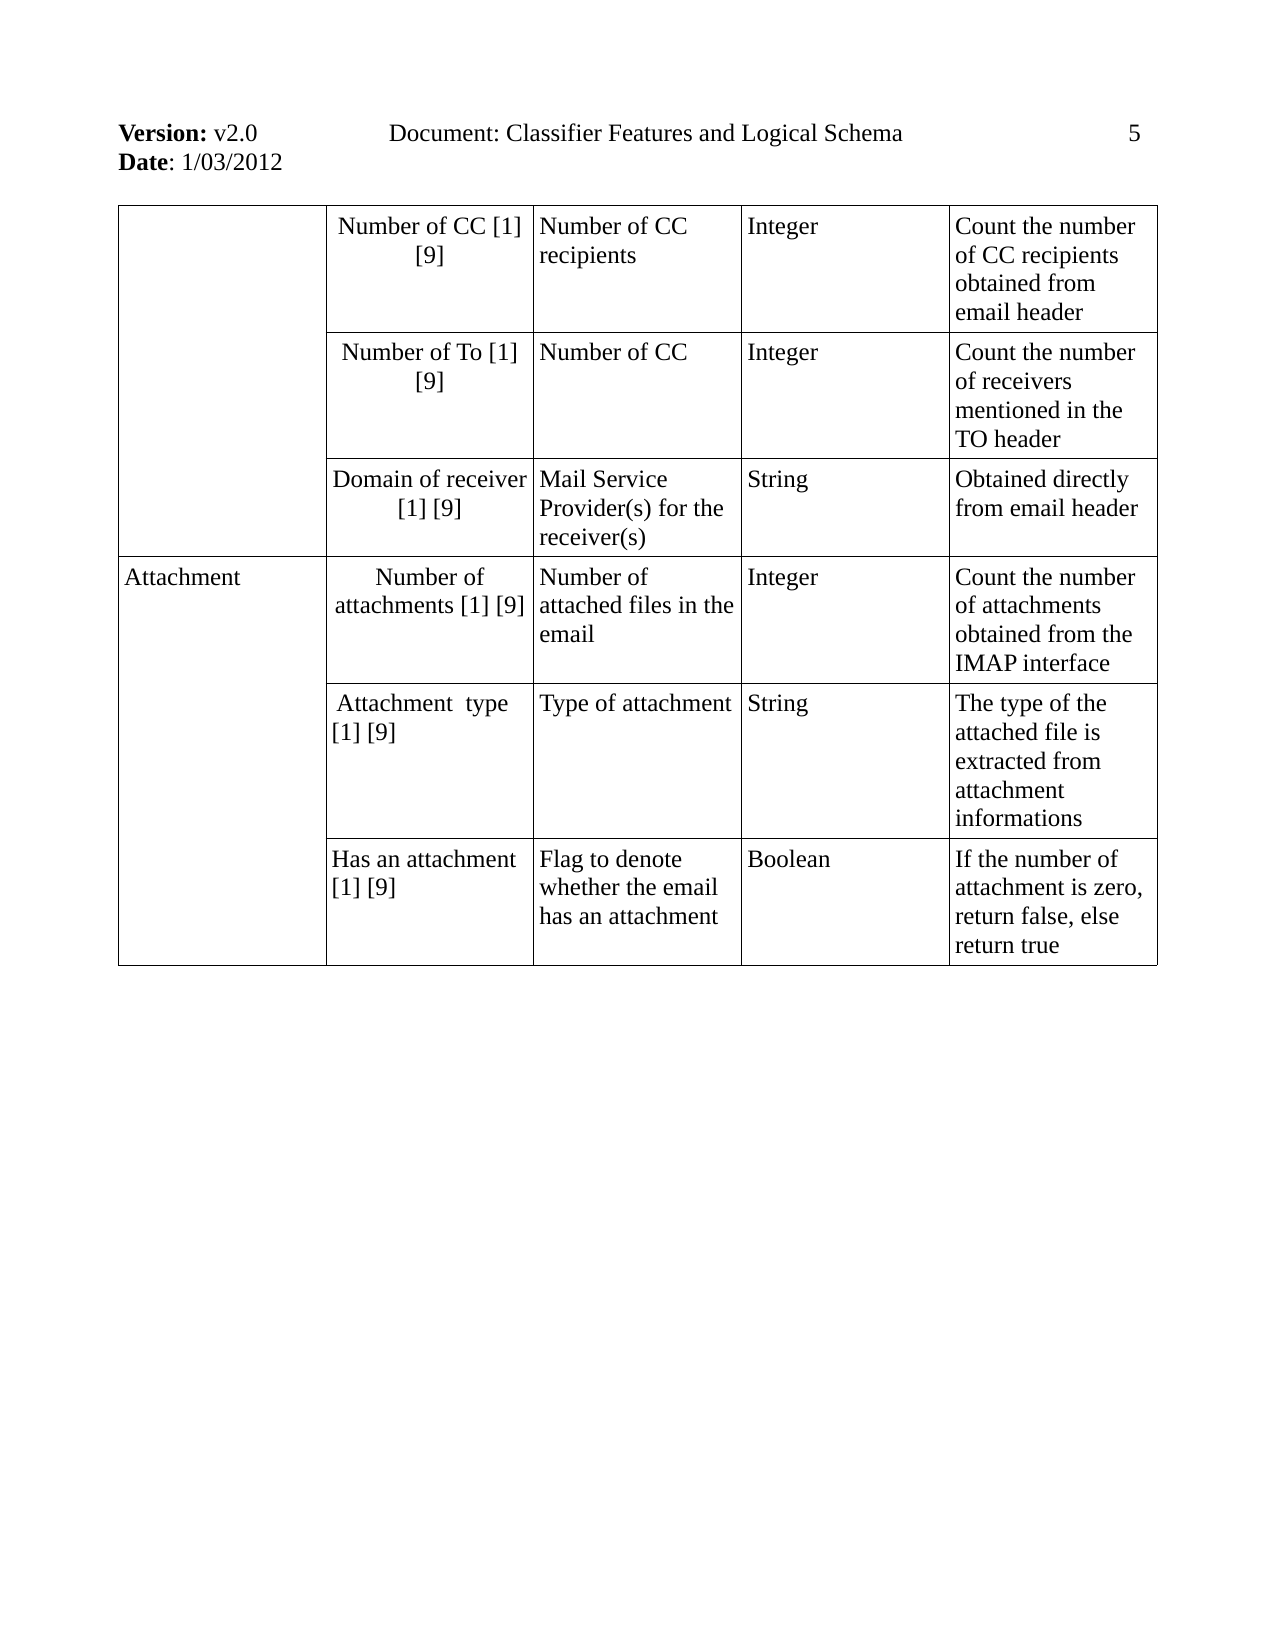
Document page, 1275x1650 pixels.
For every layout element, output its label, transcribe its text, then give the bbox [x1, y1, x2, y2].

table_cell Number of CC [534, 333, 741, 458]
table_cell Integer [742, 206, 949, 332]
table_cell Number of CC recipients [534, 206, 741, 332]
table_cell Boolean [742, 839, 949, 964]
table_cell Flag to denote whether the email has an attachment [534, 839, 741, 964]
table_cell Has an attachment [1] [9] [327, 839, 533, 964]
table_cell The type of the attached file is extracted from attachment informations [950, 684, 1157, 838]
table_cell Type of attachment [534, 684, 741, 838]
table_cell Number of attachments [1] [9] [327, 557, 533, 683]
table_cell String [742, 684, 949, 838]
table_cell Integer [742, 333, 949, 458]
table_cell If the number of attachment is zero, return false, else return true [950, 839, 1157, 964]
table_cell Count the number of receivers mentioned in the TO header [950, 333, 1157, 458]
table_cell Integer [742, 557, 949, 683]
table_cell Number of CC [1] [9] [327, 206, 533, 332]
table_cell Attachment type [1] [9] [327, 684, 533, 838]
table_cell Attachment [119, 557, 326, 964]
table_cell Number of attached files in the email [534, 557, 741, 683]
table_cell Mail Service Provider(s) for the receiver(s) [534, 459, 741, 556]
table_cell String [742, 459, 949, 556]
table_cell Number of To [1] [9] [327, 333, 533, 458]
table_cell Count the number of attachments obtained from the IMAP interface [950, 557, 1157, 683]
table_cell Domain of receiver [1] [9] [327, 459, 533, 556]
table_cell Count the number of CC recipients obtained from email header [950, 206, 1157, 332]
table_cell Obtained directly from email header [950, 459, 1157, 556]
table_cell [119, 206, 326, 556]
